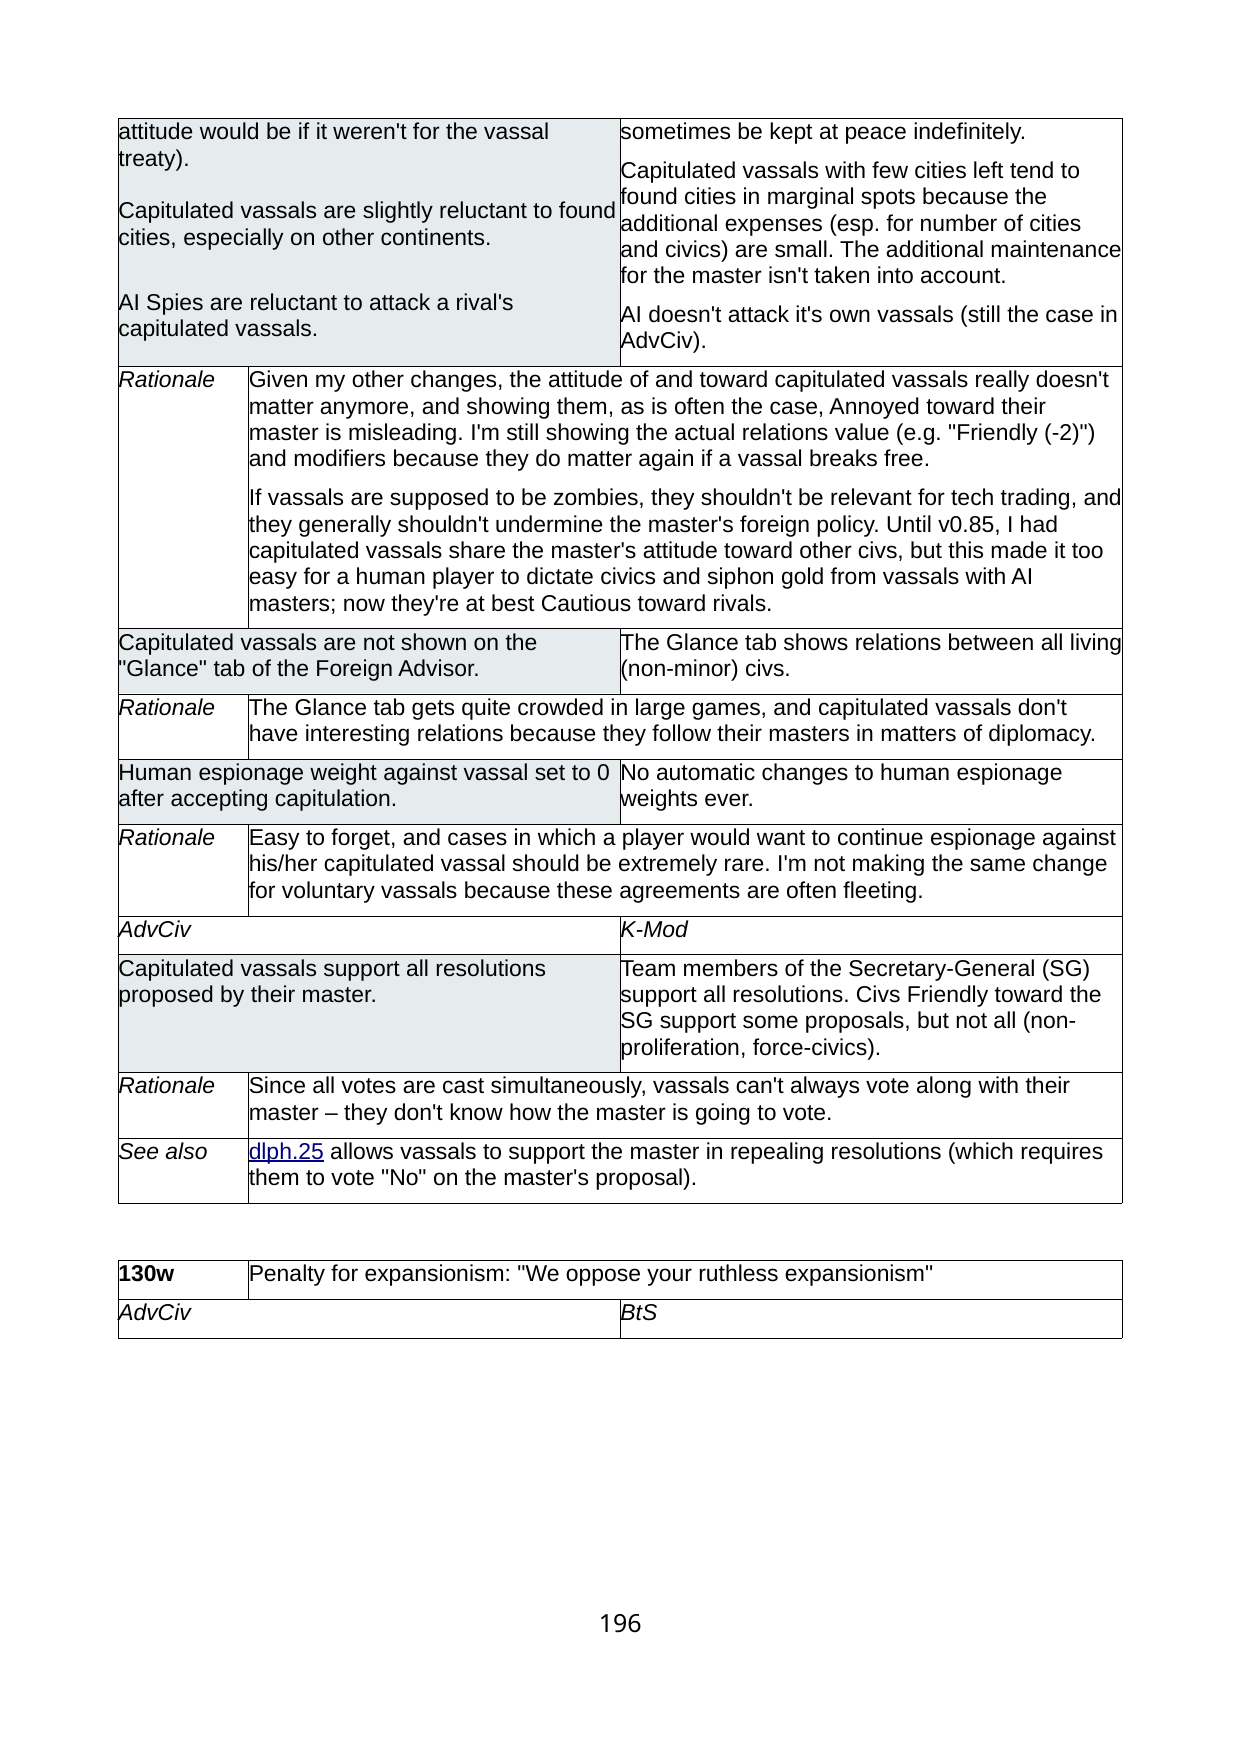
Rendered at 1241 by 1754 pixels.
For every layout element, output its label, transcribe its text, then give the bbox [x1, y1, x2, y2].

table_cell Rationale [119, 825, 248, 916]
table_cell Capitulated vassals are not shown on the "Glance" tab of the Foreign Advisor. [119, 629, 620, 693]
table_cell AdvCiv [119, 1300, 620, 1338]
table_cell AdvCiv [119, 917, 620, 954]
table_cell Rationale [119, 367, 248, 628]
table_header 130w [119, 1261, 248, 1299]
table_cell Capitulated vassals support all resolutions proposed by their master. [119, 955, 620, 1072]
table_cell Given my other changes, the attitude of and toward capitulated vassals really doesn't matter anymore, and showing them, as is often the case, Annoyed toward their master is misleading. I'm still showing the actual relations value (e.g. "Friendly (-2)") and modifiers because they do matter again if a vassal breaks free. If vassals are supposed to be zombies, they shouldn't be relevant for tech trading, and they generally shouldn't undermine the master's foreign policy. Until v0.85, I had capitulated vassals share the master's attitude toward other civs, but this made it too easy for a human player to dictate civics and siphon gold from vassals with AI masters; now they're at best Cautious toward rivals. [249, 367, 1122, 628]
table_cell dlph.25 allows vassals to support the master in repealing resolutions (which requires them to vote "No" on the master's proposal). [249, 1139, 1122, 1203]
table_cell K-Mod [621, 917, 1122, 954]
table_cell Team members of the Secretary-General (SG) support all resolutions. Civs Friendly toward the SG support some proposals, but not all (non-proliferation, force-civics). [621, 955, 1122, 1072]
table_cell sometimes be kept at peace indefinitely. Capitulated vassals with few cities left tend to found cities in marginal spots because the additional expenses (esp. for number of cities and civics) are small. The additional maintenance for the master isn't taken into account. AI doesn't attack it's own vassals (still the case in AdvCiv). [621, 119, 1122, 366]
table_cell The Glance tab gets quite crowded in large games, and capitulated vassals don't have interesting relations because they follow their masters in matters of diplomacy. [249, 695, 1122, 759]
table_cell The Glance tab shows relations between all living (non-minor) civs. [621, 629, 1122, 693]
table_cell No automatic changes to human espionage weights ever. [621, 760, 1122, 824]
table_cell Rationale [119, 695, 248, 759]
table_cell Human espionage weight against vassal set to 0 after accepting capitulation. [119, 760, 620, 824]
table_cell Easy to forget, and cases in which a player would want to continue espionage against his/her capitulated vassal should be extremely rare. I'm not making the same change for voluntary vassals because these agreements are often fleeting. [249, 825, 1122, 916]
table_cell Since all votes are cast simultaneously, vassals can't always vote along with their master – they don't know how the master is going to vote. [249, 1073, 1122, 1137]
table_header Penalty for expansionism: "We oppose your ruthless expansionism" [249, 1261, 1122, 1299]
table_cell BtS [621, 1300, 1122, 1338]
table_cell See also [119, 1139, 248, 1203]
table_cell attitude would be if it weren't for the vassal treaty). Capitulated vassals are slightly reluctant to found cities, especially on other continents. AI Spies are reluctant to attack a rival's capitulated vassals. [119, 119, 620, 366]
table_cell Rationale [119, 1073, 248, 1137]
